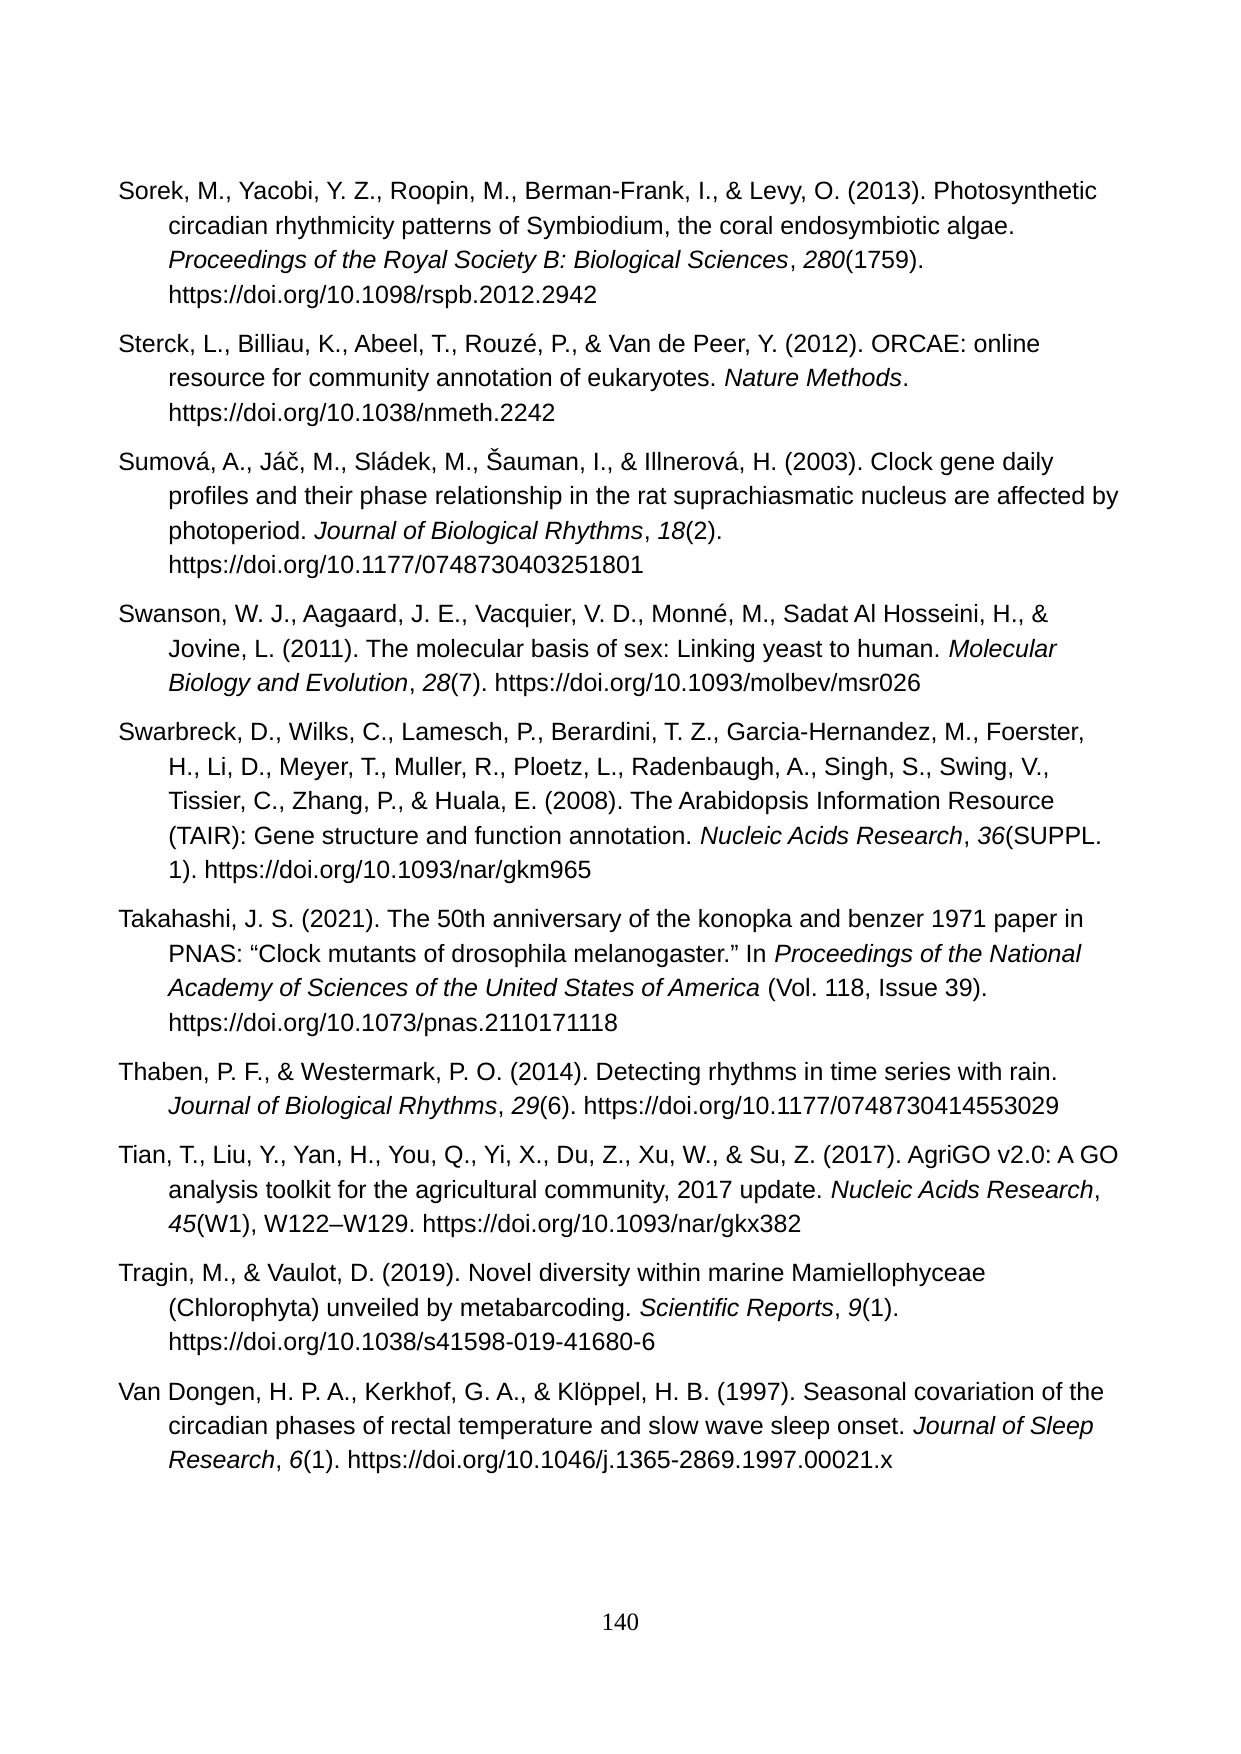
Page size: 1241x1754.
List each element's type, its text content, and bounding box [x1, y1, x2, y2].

text Tian, T., Liu, Y., Yan, H., You, Q., Yi, X., Du, Z., Xu, W., & Su, Z. (2017). AgriGO v2.0: A GO analysis toolkit for the agricultural community, 2017 update. Nucleic Acids Research, 45(W1), W122–W129. https://doi.org/10.1093/nar/gkx382 [118, 1140, 1122, 1238]
text Thaben, P. F., & Westermark, P. O. (2014). Detecting rhythms in time series with rain. Journal of Biological Rhythms, 29(6). https://doi.org/10.1177/0748730414553029 [118, 1057, 1122, 1120]
text Swarbreck, D., Wilks, C., Lamesch, P., Berardini, T. Z., Garcia-Hernandez, M., Foerster, H., Li, D., Meyer, T., Muller, R., Ploetz, L., Radenbaugh, A., Singh, S., Swing, V., Tissier, C., Zhang, P., & Huala, E. (2008). The Arabidopsis Information Resource (TAIR): Gene structure and function annotation. Nucleic Acids Research, 36(SUPPL. 1). https://doi.org/10.1093/nar/gkm965 [118, 717, 1122, 884]
text Sorek, M., Yacobi, Y. Z., Roopin, M., Berman-Frank, I., & Levy, O. (2013). Photosynthetic circadian rhythmicity patterns of Symbiodium, the coral endosymbiotic algae. Proceedings of the Royal Society B: Biological Sciences, 280(1759). https://doi.org/10.1098/rspb.2012.2942 [118, 176, 1122, 308]
text Takahashi, J. S. (2021). The 50th anniversary of the konopka and benzer 1971 paper in PNAS: “Clock mutants of drosophila melanogaster.” In Proceedings of the National Academy of Sciences of the United States of America (Vol. 118, Issue 39). https://doi.org/10.1073/pnas.2110171118 [118, 904, 1122, 1037]
text Sterck, L., Billiau, K., Abeel, T., Rouzé, P., & Van de Peer, Y. (2012). ORCAE: online resource for community annotation of eukaryotes. Nature Methods. https://doi.org/10.1038/nmeth.2242 [118, 329, 1122, 427]
text Swanson, W. J., Aagaard, J. E., Vacquier, V. D., Monné, M., Sadat Al Hosseini, H., & Jovine, L. (2011). The molecular basis of sex: Linking yeast to human. Molecular Biology and Evolution, 28(7). https://doi.org/10.1093/molbev/msr026 [118, 599, 1122, 697]
text Tragin, M., & Vaulot, D. (2019). Novel diversity within marine Mamiellophyceae (Chlorophyta) unveiled by metabarcoding. Scientific Reports, 9(1). https://doi.org/10.1038/s41598-019-41680-6 [118, 1258, 1122, 1356]
text Van Dongen, H. P. A., Kerkhof, G. A., & Klöppel, H. B. (1997). Seasonal covariation of the circadian phases of rectal temperature and slow wave sleep onset. Journal of Sleep Research, 6(1). https://doi.org/10.1046/j.1365-2869.1997.00021.x [118, 1376, 1122, 1474]
text Sumová, A., Jáč, M., Sládek, M., Šauman, I., & Illnerová, H. (2003). Clock gene daily profiles and their phase relationship in the rat suprachiasmatic nucleus are affected by photoperiod. Journal of Biological Rhythms, 18(2). https://doi.org/10.1177/0748730403251801 [118, 447, 1122, 579]
